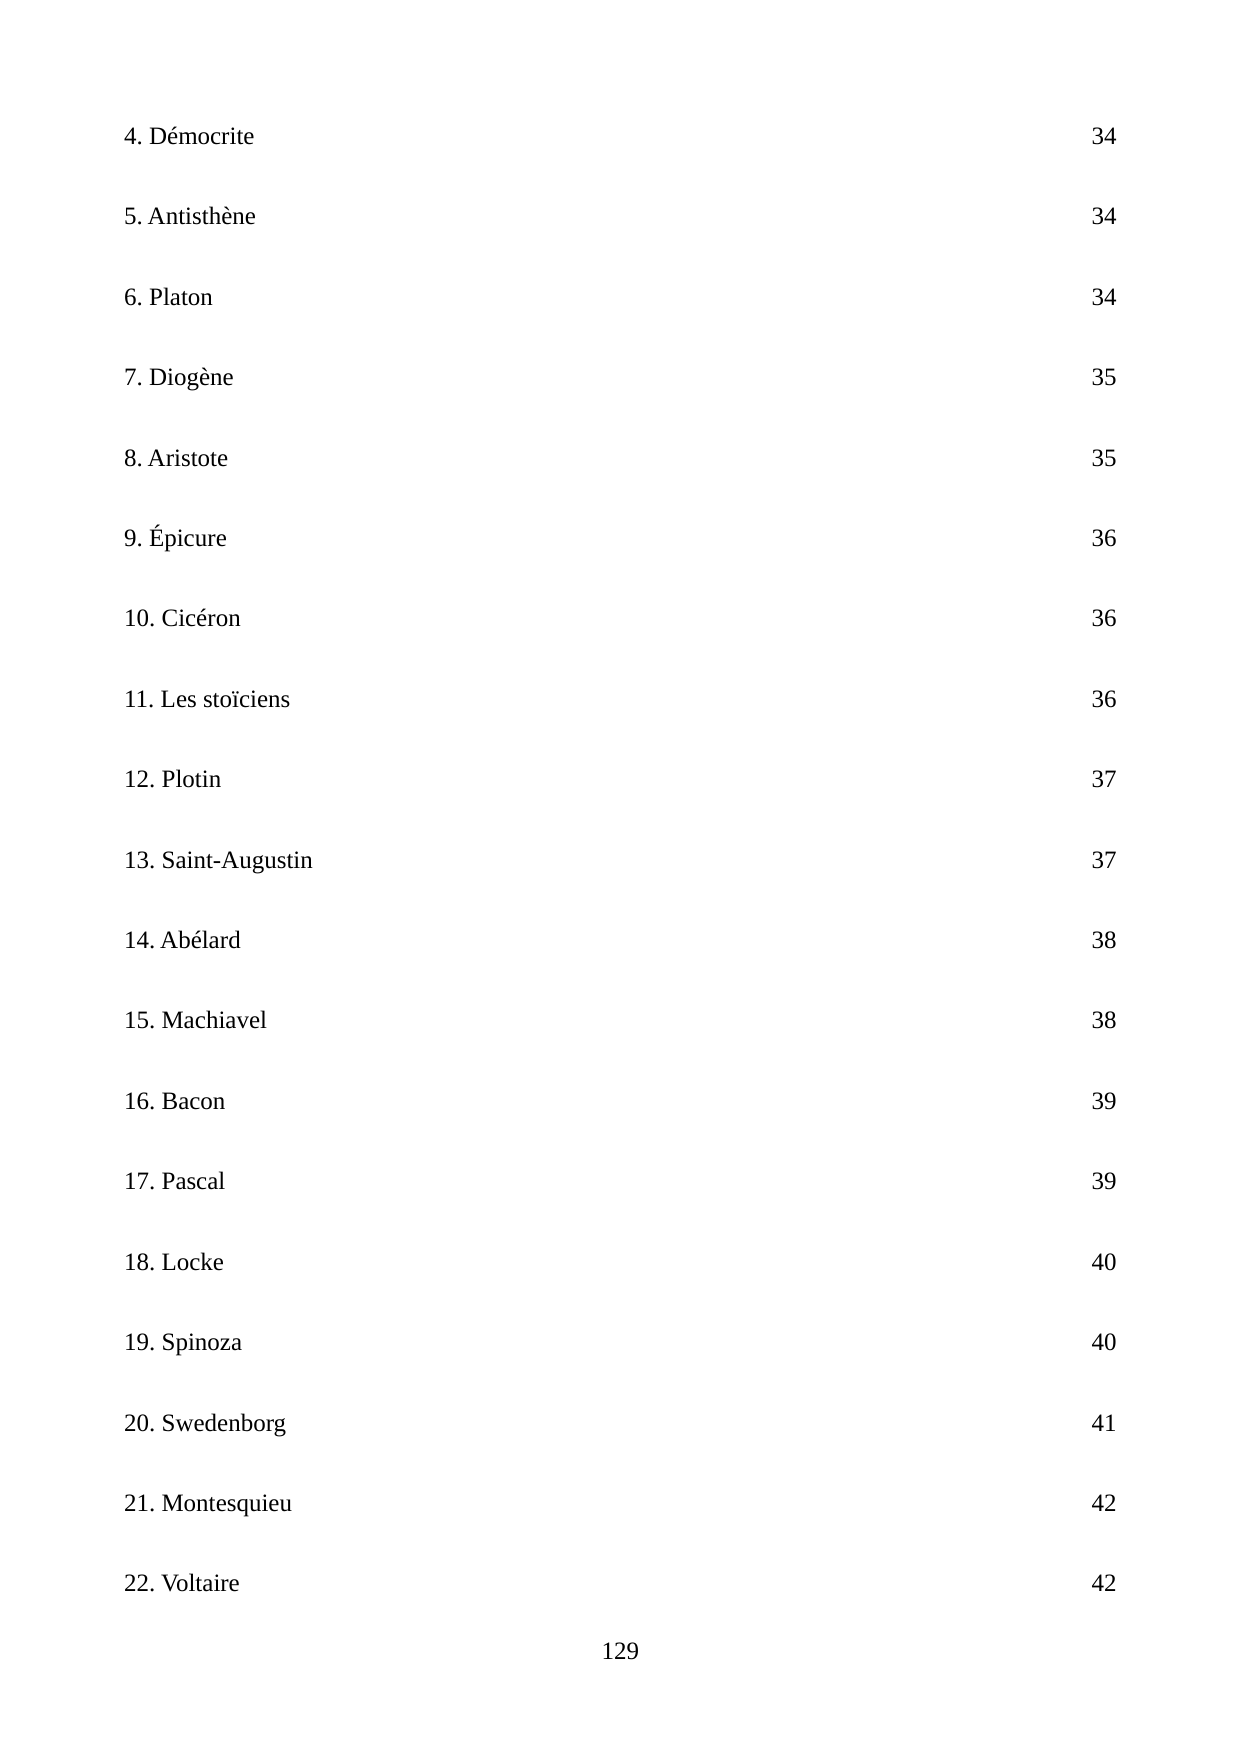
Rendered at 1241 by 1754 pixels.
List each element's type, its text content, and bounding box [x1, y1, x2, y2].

table_cell [1063, 879, 1122, 919]
table_cell 16. Bacon [118, 1080, 1063, 1120]
table_cell 14. Abélard [118, 919, 1063, 959]
table_cell [118, 960, 1063, 1000]
table_cell 35 [1063, 356, 1122, 397]
table_cell 17. Pascal [118, 1161, 1063, 1201]
table_cell 5. Antisthène [118, 196, 1063, 236]
table_cell 19. Spinoza [118, 1321, 1063, 1362]
table_cell 12. Plotin [118, 759, 1063, 799]
table_cell 36 [1063, 517, 1122, 557]
table_cell [118, 879, 1063, 919]
table_cell [118, 558, 1063, 598]
table_cell [1063, 1201, 1122, 1241]
table_cell 11. Les stoïciens [118, 678, 1063, 718]
table_cell 41 [1063, 1402, 1122, 1442]
table_cell [1063, 75, 1122, 115]
table_cell [1063, 799, 1122, 839]
table_cell 8. Aristote [118, 437, 1063, 477]
table_cell [118, 1362, 1063, 1402]
table_cell [118, 718, 1063, 758]
table_cell [118, 316, 1063, 356]
table_cell 34 [1063, 115, 1122, 155]
table_cell [118, 1281, 1063, 1321]
table_cell [1063, 1120, 1122, 1161]
table_cell [1063, 718, 1122, 758]
table_cell 39 [1063, 1080, 1122, 1120]
table_cell 38 [1063, 919, 1122, 959]
table_cell 18. Locke [118, 1241, 1063, 1281]
table_cell [1063, 558, 1122, 598]
table_cell 40 [1063, 1241, 1122, 1281]
table_cell [118, 397, 1063, 437]
table_cell [118, 1523, 1063, 1563]
table_cell 6. Platon [118, 276, 1063, 316]
table_cell [1063, 1281, 1122, 1321]
table_cell 35 [1063, 437, 1122, 477]
table_cell 42 [1063, 1563, 1122, 1603]
table_cell 36 [1063, 678, 1122, 718]
table_cell [1063, 477, 1122, 517]
table_cell 40 [1063, 1321, 1122, 1362]
table_cell 37 [1063, 839, 1122, 879]
table_cell [1063, 316, 1122, 356]
table_cell [1063, 1362, 1122, 1402]
table_cell [1063, 1523, 1122, 1563]
table_cell [118, 799, 1063, 839]
table_cell [118, 1040, 1063, 1080]
table_cell [118, 638, 1063, 678]
table_cell 36 [1063, 598, 1122, 638]
table_cell 22. Voltaire [118, 1563, 1063, 1603]
table_cell [118, 1201, 1063, 1241]
table_cell 20. Swedenborg [118, 1402, 1063, 1442]
table_cell 4. Démocrite [118, 115, 1063, 155]
table_cell [1063, 638, 1122, 678]
table_cell [1063, 236, 1122, 276]
table_cell [118, 236, 1063, 276]
table_cell 10. Cicéron [118, 598, 1063, 638]
table_cell [118, 1120, 1063, 1161]
table_cell 34 [1063, 196, 1122, 236]
table_cell [118, 75, 1063, 115]
table_cell 37 [1063, 759, 1122, 799]
table_cell 21. Montesquieu [118, 1482, 1063, 1522]
table_cell 42 [1063, 1482, 1122, 1522]
table_cell [1063, 1040, 1122, 1080]
table_cell [118, 155, 1063, 196]
table_cell 9. Épicure [118, 517, 1063, 557]
table_cell 15. Machiavel [118, 1000, 1063, 1040]
table_cell [118, 477, 1063, 517]
table_cell [1063, 1442, 1122, 1482]
table_cell 7. Diogène [118, 356, 1063, 397]
table_cell [118, 1442, 1063, 1482]
table_cell [1063, 960, 1122, 1000]
table_cell 39 [1063, 1161, 1122, 1201]
table_cell 13. Saint-Augustin [118, 839, 1063, 879]
table_cell 34 [1063, 276, 1122, 316]
table_cell 38 [1063, 1000, 1122, 1040]
table_cell [1063, 397, 1122, 437]
table_cell [1063, 155, 1122, 196]
